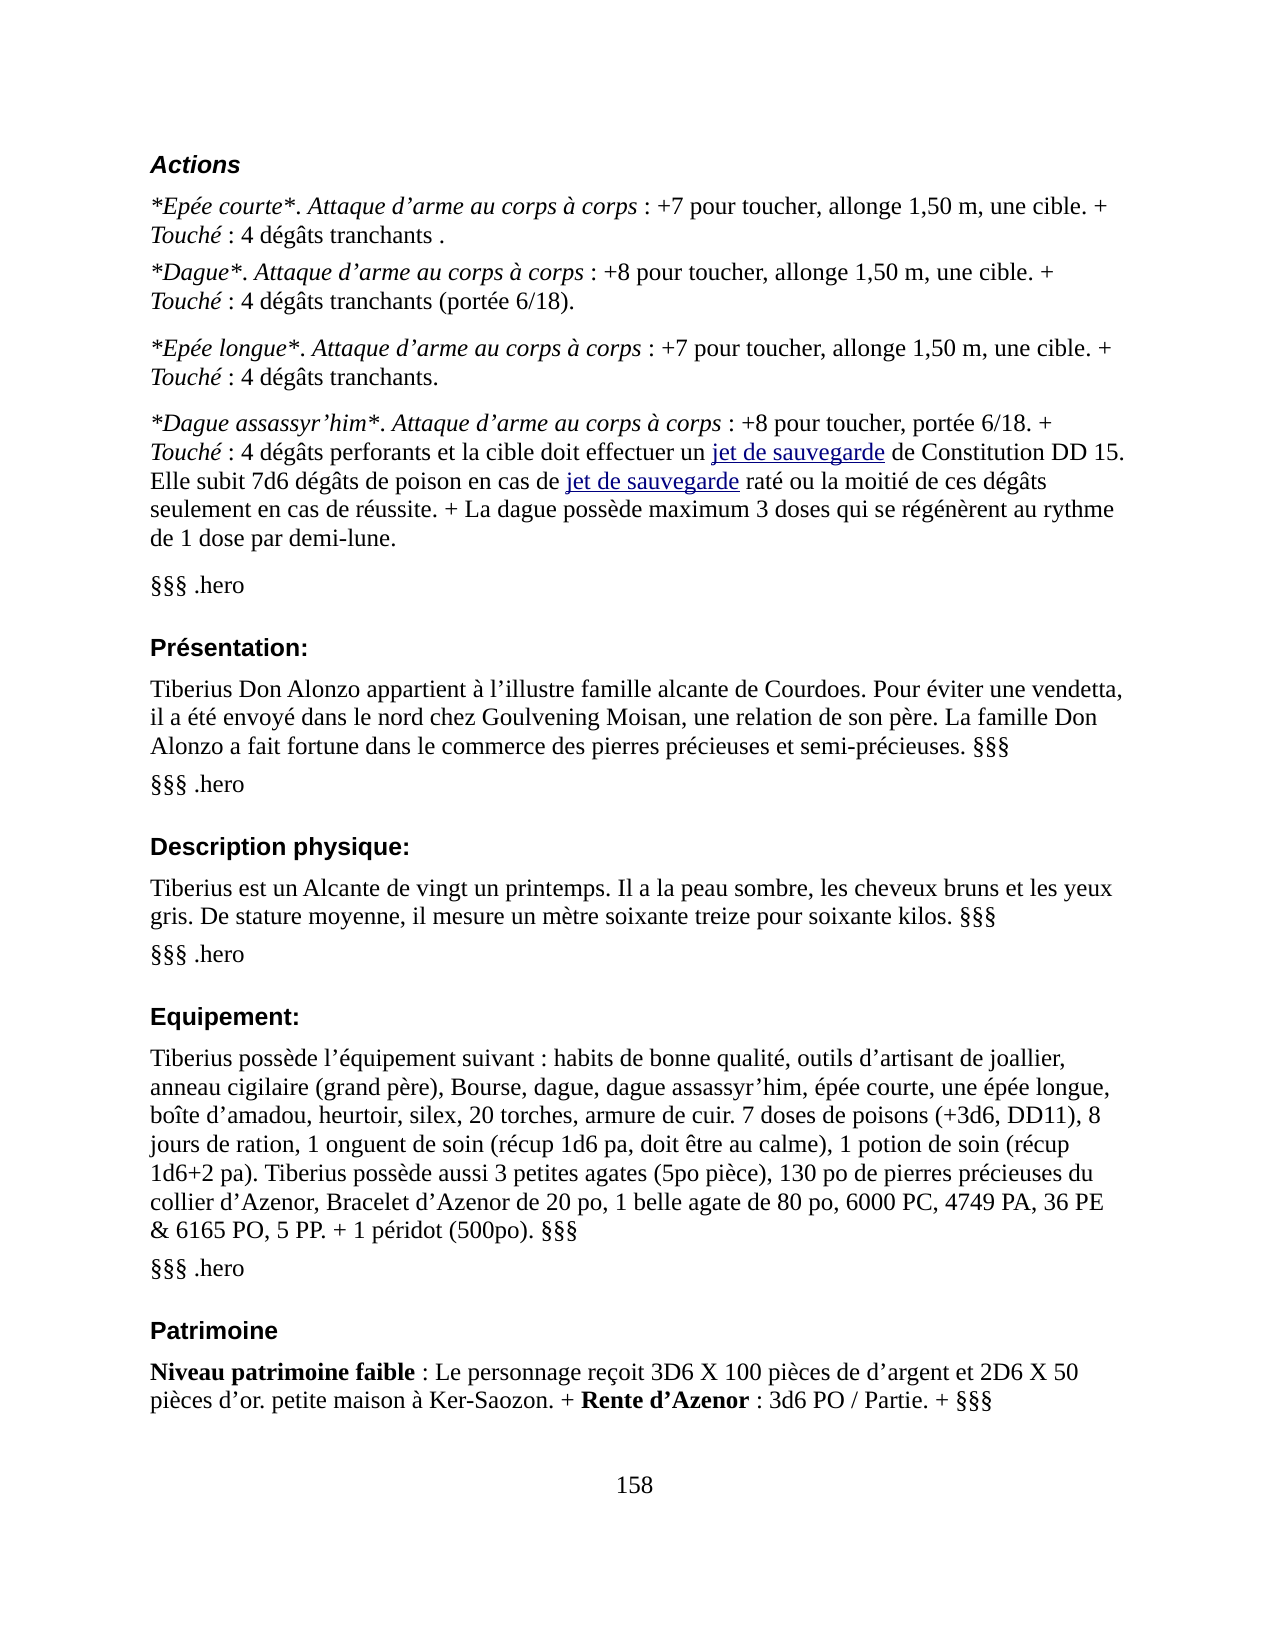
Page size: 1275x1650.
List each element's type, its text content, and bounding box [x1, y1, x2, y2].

text *Epée longue*. Attaque d’arme au corps à corps : +7 pour toucher, allonge 1,50 m, une cible. + Touché : 4 dégâts tranchants. [150, 333, 1125, 390]
subtitle Patrimoine [150, 1316, 1125, 1344]
subtitle Equipement: [150, 1002, 1125, 1030]
text §§§ .hero [150, 1253, 1125, 1282]
text *Dague*. Attaque d’arme au corps à corps : +8 pour toucher, allonge 1,50 m, une cible. + Touché : 4 dégâts tranchants (portée 6/18). [150, 257, 1125, 315]
text Tiberius est un Alcante de vingt un printemps. Il a la peau sombre, les cheveux bruns et les yeux gris. De stature moyenne, il mesure un mètre soixante treize pour soixante kilos. §§§ [150, 873, 1125, 930]
text §§§ .hero [150, 570, 1125, 599]
text §§§ .hero [150, 769, 1125, 798]
text Niveau patrimoine faible : Le personnage reçoit 3D6 X 100 pièces de d’argent et 2D6 X 50 pièces d’or. petite maison à Ker-Saozon. + Rente d’Azenor : 3d6 PO / Partie. + §§§ [150, 1357, 1125, 1414]
text *Epée courte*. Attaque d’arme au corps à corps : +7 pour toucher, allonge 1,50 m, une cible. + Touché : 4 dégâts tranchants . [150, 191, 1125, 248]
text *Dague assassyr’him*. Attaque d’arme au corps à corps : +8 pour toucher, portée 6/18. + Touché : 4 dégâts perforants et la cible doit effectuer un jet de sauvegarde de Constitution DD 15. Elle subit 7d6 dégâts de poison en cas de jet de sauvegarde raté ou la moitié de ces dégâts seulement en cas de réussite. + La dague possède maximum 3 doses qui se régénèrent au rythme de 1 dose par demi-lune. [150, 408, 1125, 552]
subtitle Actions [150, 150, 1125, 178]
text Tiberius Don Alonzo appartient à l’illustre famille alcante de Courdoes. Pour éviter une vendetta, il a été envoyé dans le nord chez Goulvening Moisan, une relation de son père. La famille Don Alonzo a fait fortune dans le commerce des pierres précieuses et semi-précieuses. §§§ [150, 674, 1125, 760]
subtitle Description physique: [150, 832, 1125, 860]
subtitle Présentation: [150, 633, 1125, 661]
text §§§ .hero [150, 939, 1125, 968]
text Tiberius possède l’équipement suivant : habits de bonne qualité, outils d’artisant de joallier, anneau cigilaire (grand père), Bourse, dague, dague assassyr’him, épée courte, une épée longue, boîte d’amadou, heurtoir, silex, 20 torches, armure de cuir. 7 doses de poisons (+3d6, DD11), 8 jours de ration, 1 onguent de soin (récup 1d6 pa, doit être au calme), 1 potion de soin (récup 1d6+2 pa). Tiberius possède aussi 3 petites agates (5po pièce), 130 po de pierres précieuses du collier d’Azenor, Bracelet d’Azenor de 20 po, 1 belle agate de 80 po, 6000 PC, 4749 PA, 36 PE & 6165 PO, 5 PP. + 1 péridot (500po). §§§ [150, 1043, 1125, 1244]
